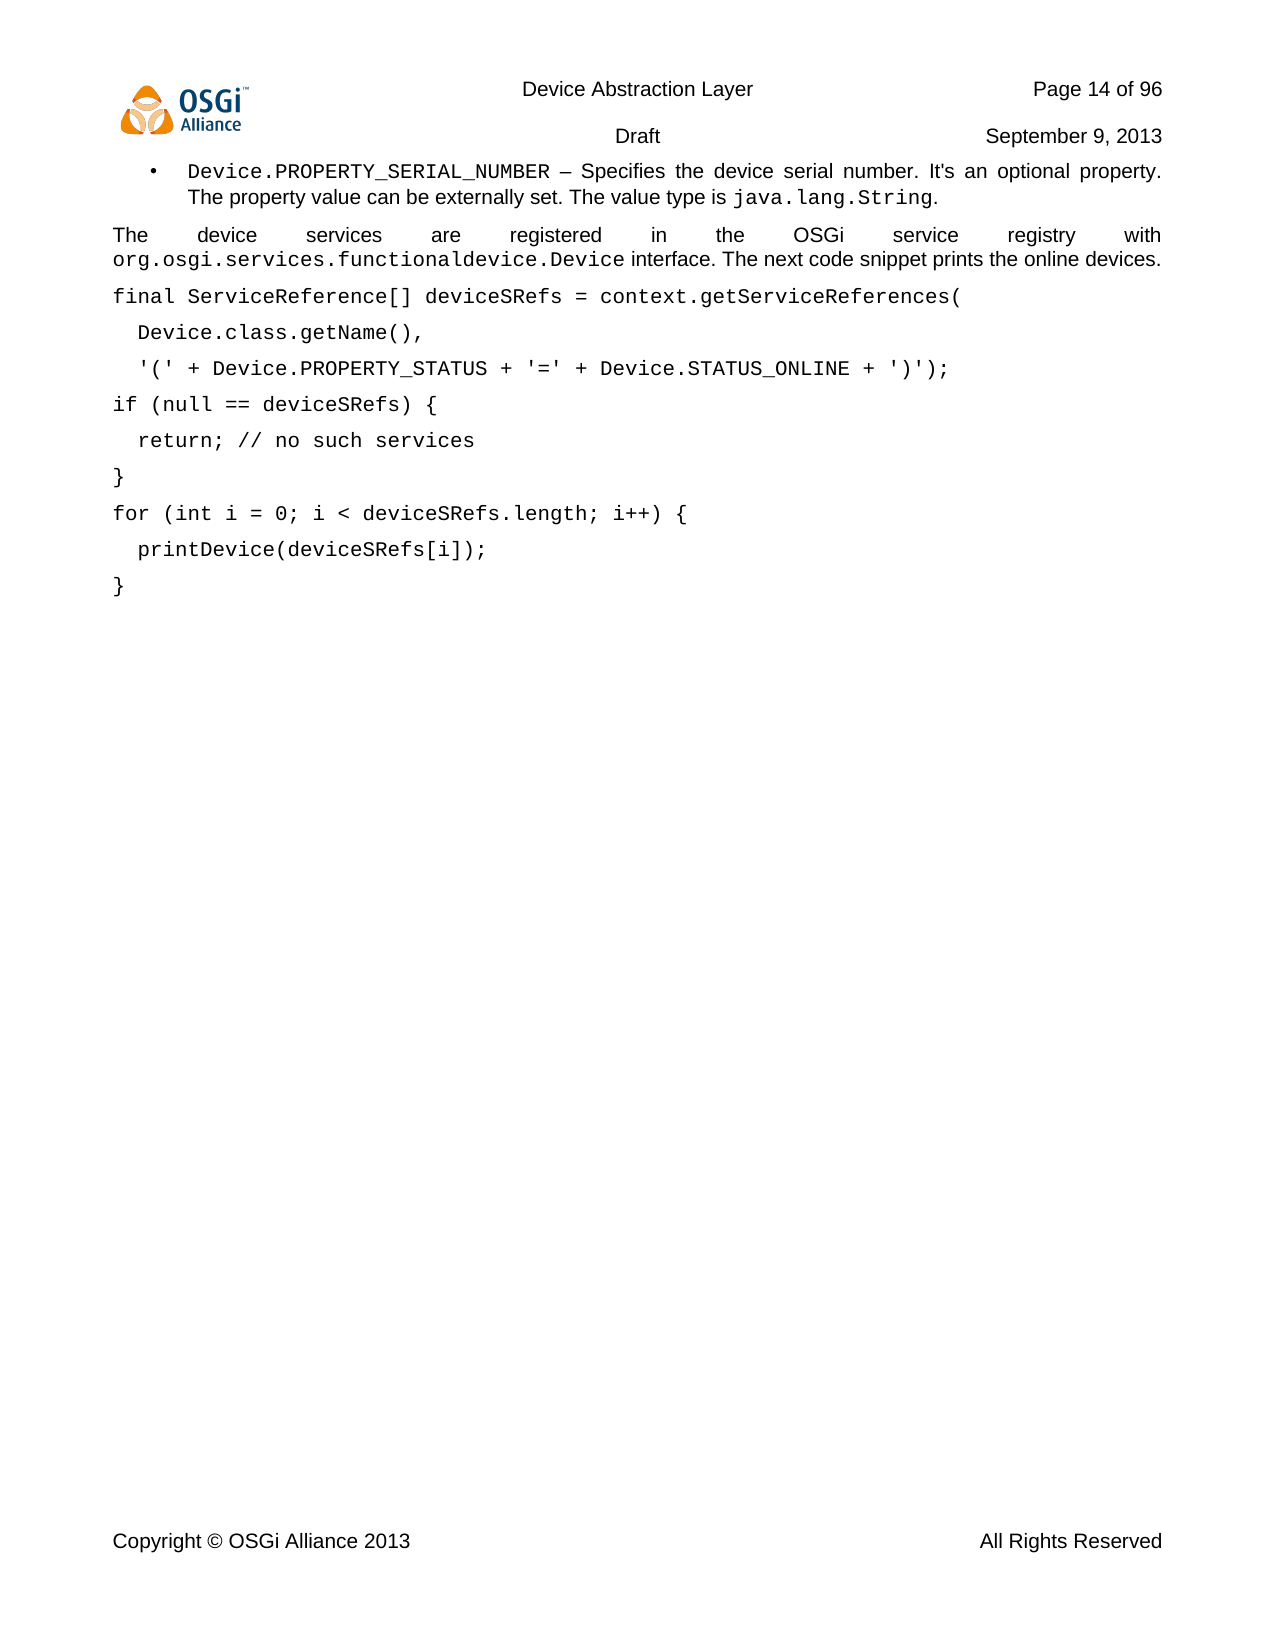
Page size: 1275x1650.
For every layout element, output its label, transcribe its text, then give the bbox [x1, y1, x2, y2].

list Device.PROPERTY_SERIAL_NUMBER – Specifies the device serial number. It's an optional property. The property value can be externally set. The value type is java.lang.String. [150, 159, 1162, 211]
text for (int i = 0; i < deviceSRefs.length; i++) { [112, 502, 1162, 526]
text '(' + Device.PROPERTY_STATUS + '=' + Device.STATUS_ONLINE + ')'); [112, 358, 1162, 382]
text Device.class.getName(), [112, 322, 1162, 345]
text final ServiceReference[] deviceSRefs = context.getServiceReferences( [112, 286, 1162, 309]
text } [112, 466, 1162, 490]
picture [113, 78, 257, 142]
text } [112, 575, 1162, 598]
text printDevice(deviceSRefs[i]); [112, 539, 1162, 562]
text return; // no such services [112, 430, 1162, 454]
text if (null == deviceSRefs) { [112, 394, 1162, 418]
text The device services are registered in the OSGi service registry with org.osgi.services.functionaldevice.Device interface. The next code snippet prints the online devices. [112, 223, 1162, 273]
